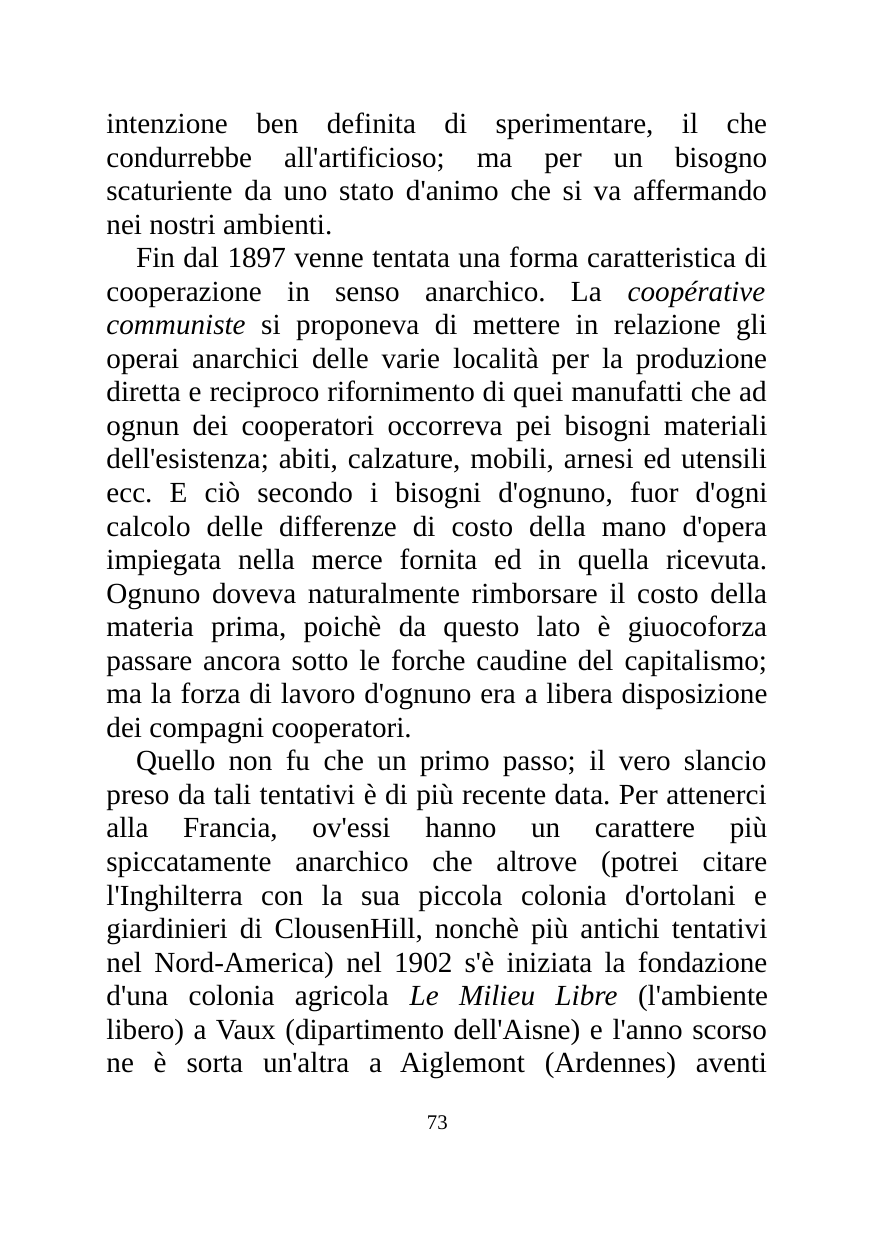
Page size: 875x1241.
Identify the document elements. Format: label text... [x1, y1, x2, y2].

text Fin dal 1897 venne tentata una forma caratteristica di cooperazione in senso anarchico. La coopérative communiste si proponeva di mettere in relazione gli operai anarchici delle varie località per la produzione diretta e reciproco rifornimento di quei manufatti che ad ognun dei cooperatori occorreva pei bisogni materiali dell'esistenza; abiti, calzature, mobili, arnesi ed utensili ecc. E ciò secondo i bisogni d'ognuno, fuor d'ogni calcolo delle differenze di costo della mano d'opera impiegata nella merce fornita ed in quella ricevuta. Ognuno doveva naturalmente rimborsare il costo della materia prima, poichè da questo lato è giuocoforza passare ancora sotto le forche caudine del capitalismo; ma la forza di lavoro d'ognuno era a libera disposizione dei compagni cooperatori. [106, 240, 768, 743]
text intenzione ben definita di sperimentare, il che condurrebbe all'artificioso; ma per un bisogno scaturiente da uno stato d'animo che si va affermando nei nostri ambienti. [106, 106, 768, 240]
text Quello non fu che un primo passo; il vero slancio preso da tali tentativi è di più recente data. Per attenerci alla Francia, ov'essi hanno un carattere più spiccatamente anarchico che altrove (potrei citare l'Inghilterra con la sua piccola colonia d'ortolani e giardinieri di ClousenHill, nonchè più antichi tentativi nel Nord-America) nel 1902 s'è iniziata la fondazione d'una colonia agricola Le Milieu Libre (l'ambiente libero) a Vaux (dipartimento dell'Aisne) e l'anno scorso ne è sorta un'altra a Aiglemont (Ardennes) aventi [106, 743, 768, 1079]
